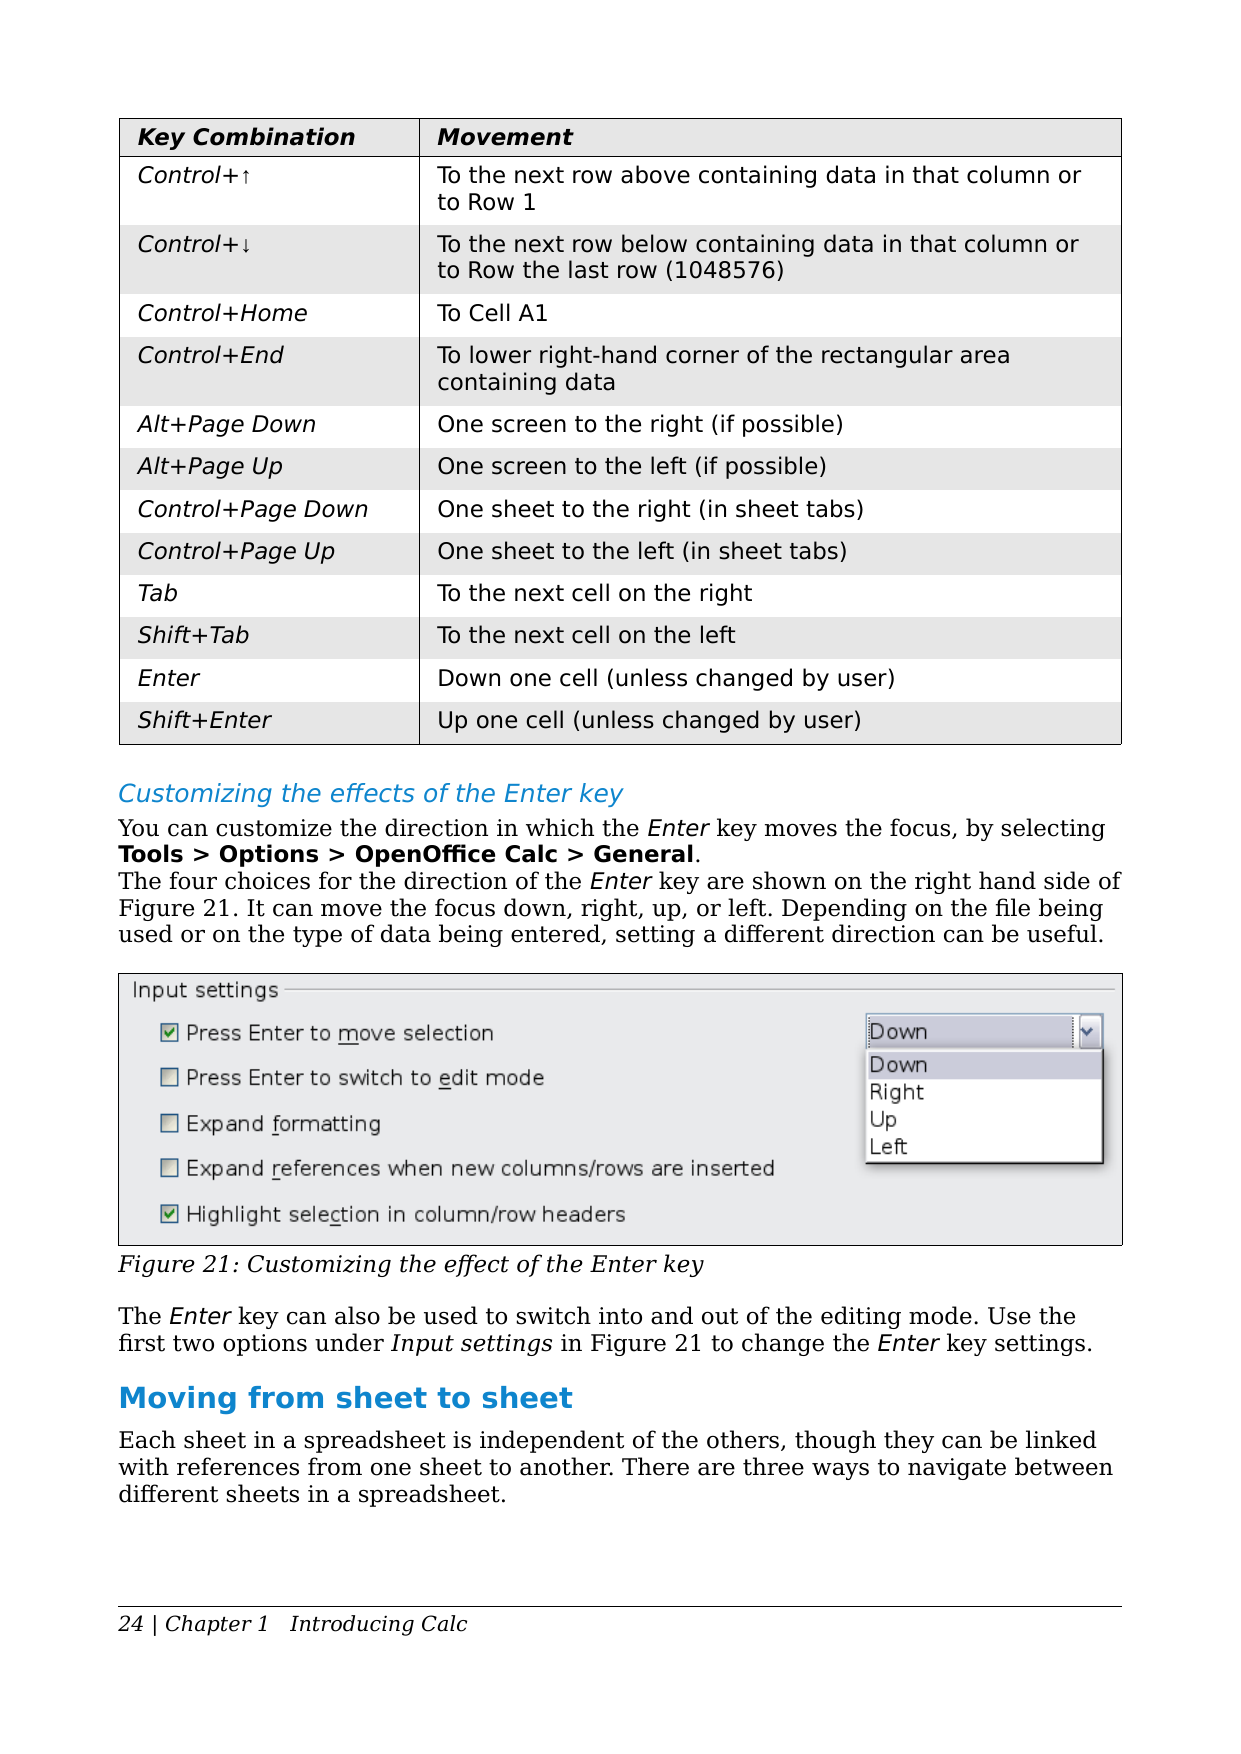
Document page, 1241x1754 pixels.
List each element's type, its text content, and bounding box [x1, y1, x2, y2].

table_header Key Combination [120, 119, 419, 156]
table_cell To the next row below containing data in that column or to Row the last row (1048576) [420, 225, 1121, 294]
table_cell One screen to the right (if possible) [420, 406, 1121, 448]
table_cell Tab [120, 575, 419, 617]
subtitle Moving from sheet to sheet [118, 1381, 1122, 1415]
table_cell Control+↑ [120, 157, 419, 225]
text The four choices for the direction of the Enter key are shown on the right hand side of Figure 21. It can move the focus down, right, up, or left. Depending on the file being used or on the type of data being entered, setting a different direction can be useful. [118, 868, 1122, 948]
table_cell To the next row above containing data in that column or to Row 1 [420, 157, 1121, 225]
text The Enter key can also be used to switch into and out of the editing mode. Use the first two options under Input settings in Figure 21 to change the Enter key settings. [118, 1303, 1122, 1357]
table_cell Down one cell (unless changed by user) [420, 659, 1121, 702]
table_cell One sheet to the left (in sheet tabs) [420, 533, 1121, 575]
text You can customize the direction in which the Enter key moves the focus, by selecting Tools > Options > OpenOffice Calc > General. [118, 815, 1122, 868]
table_cell One screen to the left (if possible) [420, 448, 1121, 490]
table_cell Control+Home [120, 294, 419, 337]
table_cell Alt+Page Down [120, 406, 419, 448]
text Each sheet in a spreadsheet is independent of the others, though they can be linked with references from one sheet to another. There are three ways to navigate between different sheets in a spreadsheet. [118, 1427, 1122, 1507]
table_cell Control+End [120, 337, 419, 406]
table_cell Shift+Enter [120, 702, 419, 744]
table_cell To the next cell on the right [420, 575, 1121, 617]
text Figure 21: Customizing the effect of the Enter key [118, 1251, 1122, 1278]
table_cell Control+↓ [120, 225, 419, 294]
table_cell To lower right-hand corner of the rectangular area containing data [420, 337, 1121, 406]
table_cell Shift+Tab [120, 617, 419, 659]
table_cell Alt+Page Up [120, 448, 419, 490]
table_cell One sheet to the right (in sheet tabs) [420, 490, 1121, 532]
table_cell To Cell A1 [420, 294, 1121, 337]
table_cell Up one cell (unless changed by user) [420, 702, 1121, 744]
subtitle Customizing the effects of the Enter key [118, 779, 1122, 808]
table_cell Control+Page Up [120, 533, 419, 575]
picture [119, 974, 1122, 1245]
table_cell To the next cell on the left [420, 617, 1121, 659]
table_cell Control+Page Down [120, 490, 419, 532]
table_header Movement [420, 119, 1121, 156]
table_cell Enter [120, 659, 419, 702]
